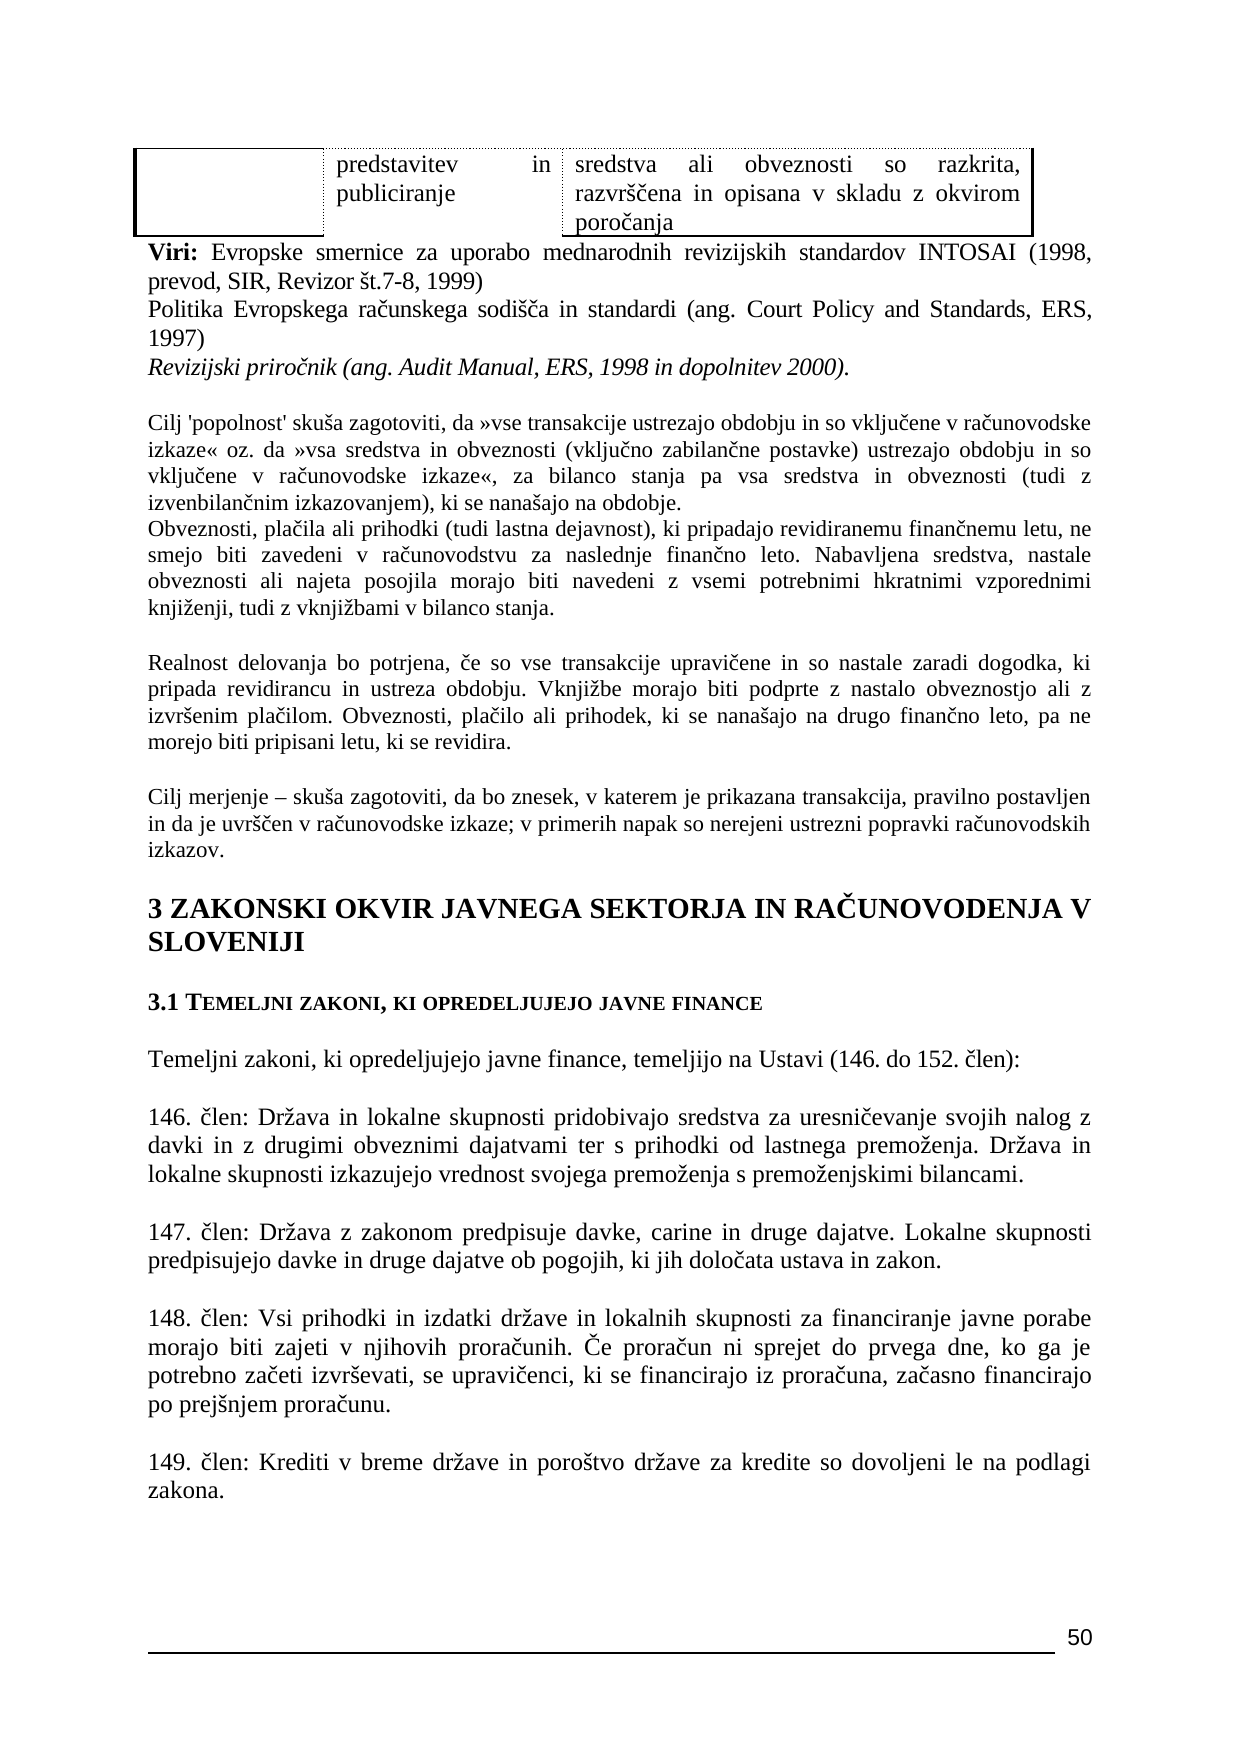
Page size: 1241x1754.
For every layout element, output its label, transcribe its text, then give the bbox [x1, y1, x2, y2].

text Viri: Evropske smernice za uporabo mednarodnih revizijskih standardov INTOSAI (1998, prevod, SIR, Revizor št.7-8, 1999) [148, 237, 1093, 294]
text Realnost delovanja bo potrjena, če so vse transakcije upravičene in so nastale zaradi dogodka, ki pripada revidirancu in ustreza obdobju. Vknjižbe morajo biti podprte z nastalo obveznostjo ali z izvršenim plačilom. Obveznosti, plačilo ali prihodek, ki se nanašajo na drugo finančno leto, pa ne morejo biti pripisani letu, ki se revidira. [148, 649, 1093, 754]
text 148. člen: Vsi prihodki in izdatki države in lokalnih skupnosti za financiranje javne porabe morajo biti zajeti v njihovih proračunih. Če proračun ni sprejet do prvega dne, ko ga je potrebno začeti izvrševati, se upravičenci, ki se financirajo iz proračuna, začasno financirajo po prejšnjem proračunu. [148, 1303, 1093, 1418]
text Cilj merjenje – skuša zagotoviti, da bo znesek, v katerem je prikazana transakcija, pravilno postavljen in da je uvrščen v računovodske izkaze; v primerih napak so nerejeni ustrezni popravki računovodskih izkazov. [148, 783, 1093, 862]
subtitle 3 ZAKONSKI OKVIR JAVNEGA SEKTORJA IN RAČUNOVODENJA V SLOVENIJI [148, 891, 1093, 958]
text Politika Evropskega računskega sodišča in standardi (ang. Court Policy and Standards, ERS, 1997) [148, 294, 1093, 352]
text Revizijski priročnik (ang. Audit Manual, ERS, 1998 in dopolnitev 2000). [148, 352, 1093, 381]
table_cell predstavitev in publiciranje [323, 148, 562, 235]
table_cell sredstva ali obveznosti so razkrita, razvrščena in opisana v skladu z okvirom poročanja [562, 148, 1031, 235]
text Cilj 'popolnost' skuša zagotoviti, da »vse transakcije ustrezajo obdobju in so vključene v računovodske izkaze« oz. da »vsa sredstva in obveznosti (vključno zabilančne postavke) ustrezajo obdobju in so vključene v računovodske izkaze«, za bilanco stanja pa vsa sredstva in obveznosti (tudi z izvenbilančnim izkazovanjem), ki se nanašajo na obdobje. [148, 409, 1093, 515]
text Obveznosti, plačila ali prihodki (tudi lastna dejavnost), ki pripadajo revidiranemu finančnemu letu, ne smejo biti zavedeni v računovodstvu za naslednje finančno leto. Nabavljena sredstva, nastale obveznosti ali najeta posojila morajo biti navedeni z vsemi potrebnimi hkratnimi vzporednimi knjiženji, tudi z vknjižbami v bilanco stanja. [148, 515, 1093, 620]
text Temeljni zakoni, ki opredeljujejo javne finance, temeljijo na Ustavi (146. do 152. člen): [148, 1044, 1093, 1073]
text 149. člen: Krediti v breme države in poroštvo države za kredite so dovoljeni le na podlagi zakona. [148, 1447, 1093, 1504]
text 146. člen: Država in lokalne skupnosti pridobivajo sredstva za uresničevanje svojih nalog z davki in z drugimi obveznimi dajatvami ter s prihodki od lastnega premoženja. Država in lokalne skupnosti izkazujejo vrednost svojega premoženja s premoženjskimi bilancami. [148, 1102, 1093, 1188]
subtitle 3.1 Temeljni zakoni, ki opredeljujejo javne finance [148, 987, 1093, 1016]
text 147. člen: Država z zakonom predpisuje davke, carine in druge dajatve. Lokalne skupnosti predpisujejo davke in druge dajatve ob pogojih, ki jih določata ustava in zakon. [148, 1217, 1093, 1274]
table_cell [137, 149, 323, 235]
